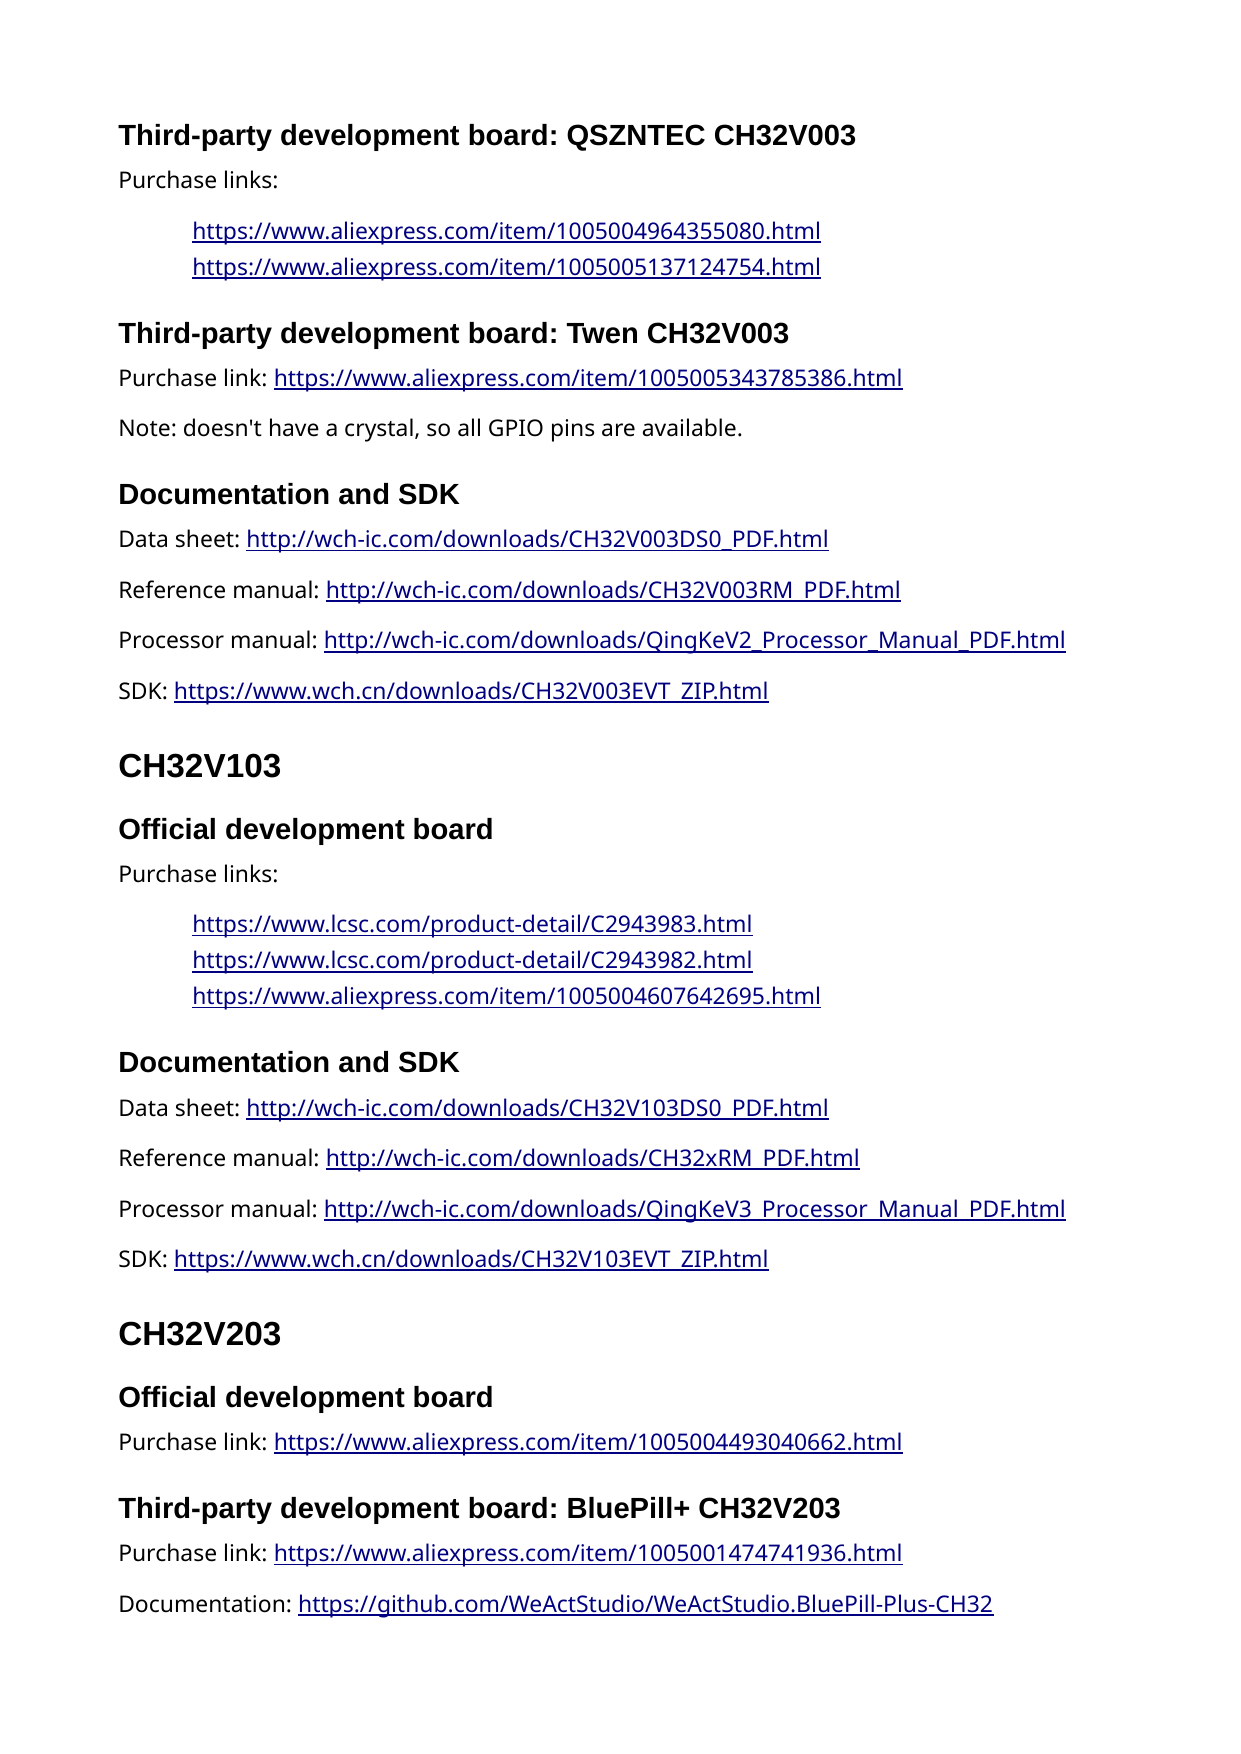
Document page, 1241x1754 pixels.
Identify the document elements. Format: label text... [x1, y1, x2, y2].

text SDK: https://www.wch.cn/downloads/CH32V103EVT_ZIP.html [118, 1243, 1122, 1274]
subtitle CH32V203 [118, 1314, 1122, 1353]
subtitle CH32V103 [118, 746, 1122, 785]
text https://www.aliexpress.com/item/1005005137124754.html [192, 251, 1122, 282]
text Processor manual: http://wch-ic.com/downloads/QingKeV3_Processor_Manual_PDF.html [118, 1192, 1122, 1224]
text Purchase links: [118, 858, 1122, 889]
text Note: doesn't have a crystal, so all GPIO pins are available. [118, 412, 1122, 443]
subtitle Official development board [118, 812, 1122, 845]
text Reference manual: http://wch-ic.com/downloads/CH32xRM_PDF.html [118, 1142, 1122, 1173]
text Documentation: https://github.com/WeActStudio/WeActStudio.BluePill-Plus-CH32 [118, 1588, 1122, 1619]
text https://www.aliexpress.com/item/1005004964355080.html [192, 215, 1122, 246]
text Processor manual: http://wch-ic.com/downloads/QingKeV2_Processor_Manual_PDF.html [118, 624, 1122, 656]
text Data sheet: http://wch-ic.com/downloads/CH32V103DS0_PDF.html [118, 1091, 1122, 1123]
text Purchase link: https://www.aliexpress.com/item/1005004493040662.html [118, 1426, 1122, 1457]
subtitle Documentation and SDK [118, 477, 1122, 511]
subtitle Third-party development board: QSZNTEC CH32V003 [118, 118, 1122, 152]
subtitle Third-party development board: BluePill+ CH32V203 [118, 1491, 1122, 1524]
subtitle Documentation and SDK [118, 1045, 1122, 1079]
text https://www.lcsc.com/product-detail/C2943982.html [192, 944, 1122, 976]
text Reference manual: http://wch-ic.com/downloads/CH32V003RM_PDF.html [118, 574, 1122, 605]
text https://www.aliexpress.com/item/1005004607642695.html [192, 980, 1122, 1012]
subtitle Official development board [118, 1380, 1122, 1413]
text Purchase links: [118, 164, 1122, 195]
text SDK: https://www.wch.cn/downloads/CH32V003EVT_ZIP.html [118, 675, 1122, 706]
text Data sheet: http://wch-ic.com/downloads/CH32V003DS0_PDF.html [118, 523, 1122, 555]
text https://www.lcsc.com/product-detail/C2943983.html [192, 908, 1122, 940]
text Purchase link: https://www.aliexpress.com/item/1005001474741936.html [118, 1537, 1122, 1568]
text Purchase link: https://www.aliexpress.com/item/1005005343785386.html [118, 362, 1122, 393]
subtitle Third-party development board: Twen CH32V003 [118, 316, 1122, 349]
